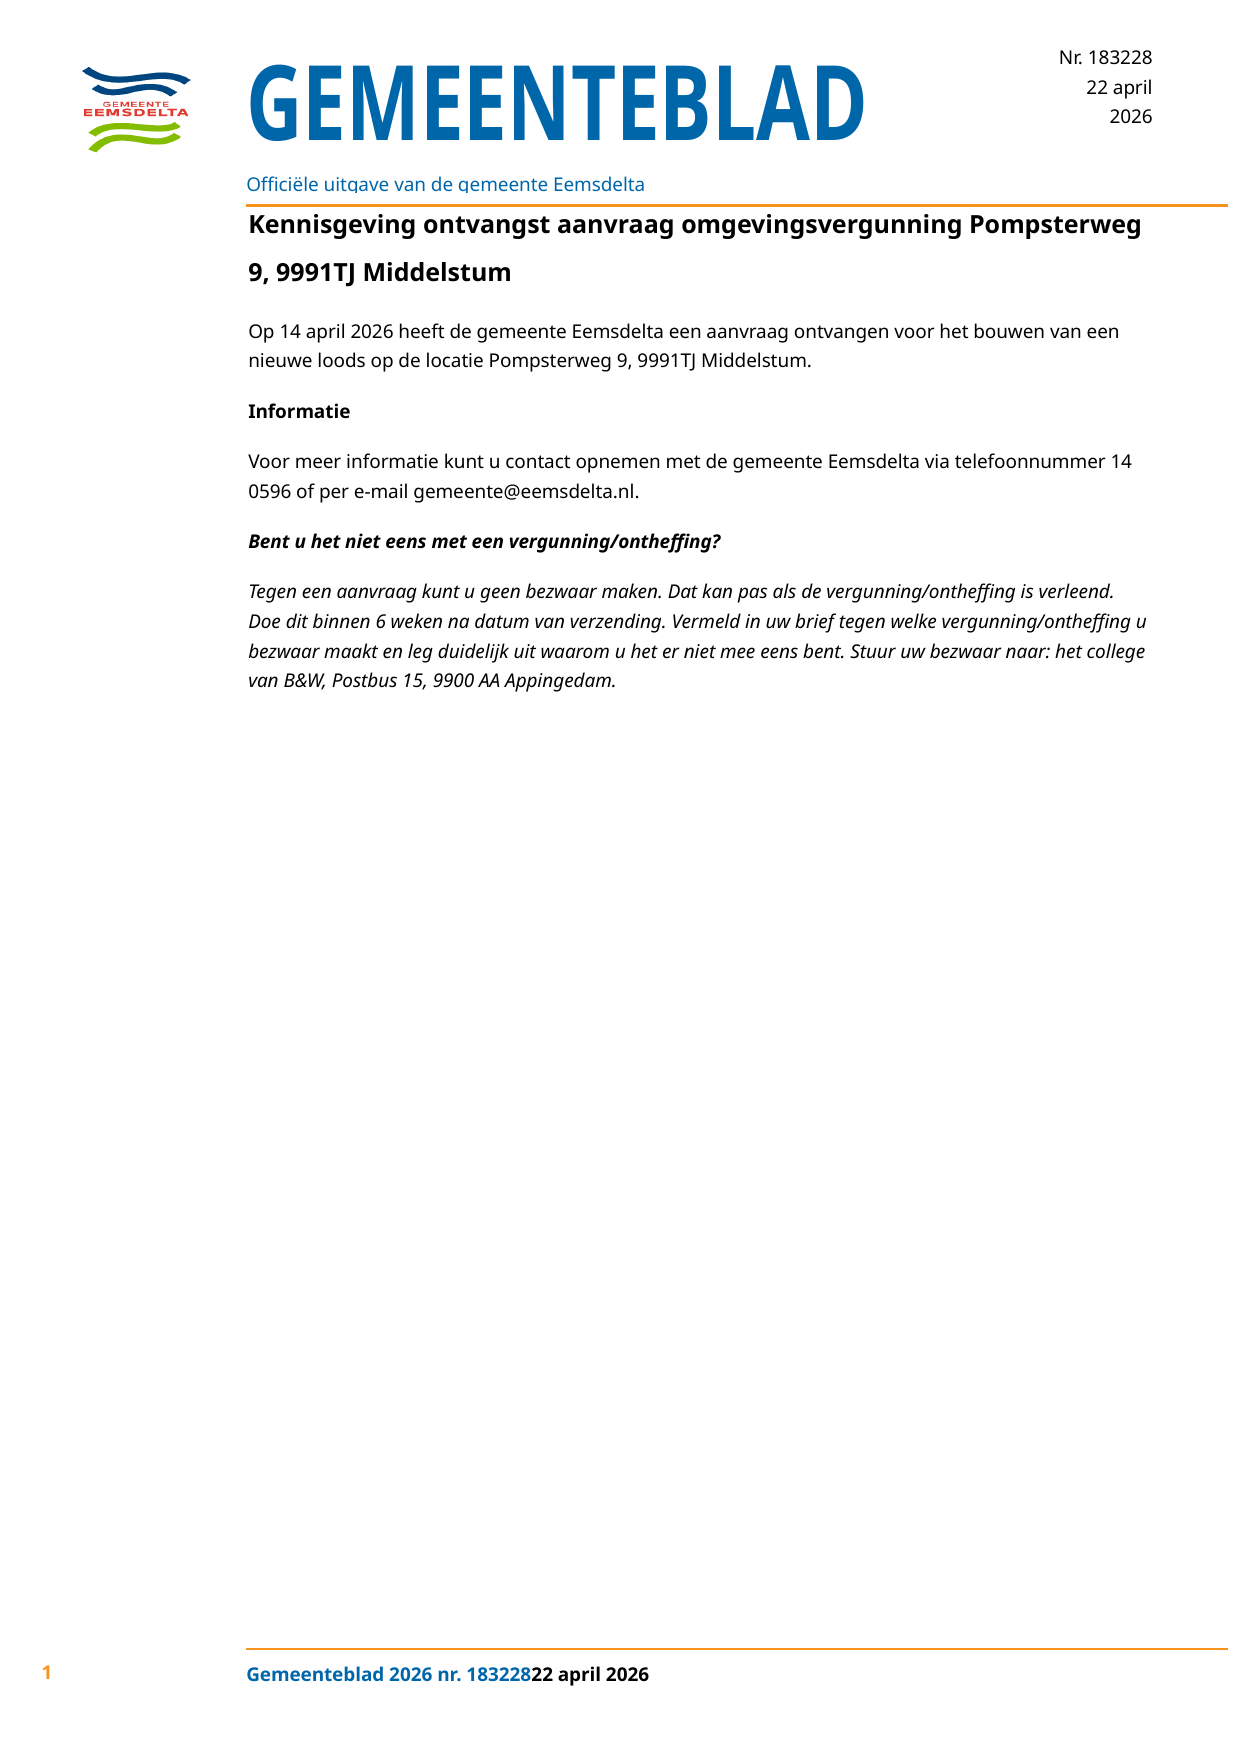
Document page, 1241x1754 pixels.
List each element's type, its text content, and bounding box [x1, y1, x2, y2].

picture [41, 47, 231, 172]
text Tegen een aanvraag kunt u geen bezwaar maken. Dat kan pas als de vergunning/ontheffing is verleend. Doe dit binnen 6 weken na datum van verzending. Vermeld in uw brief tegen welke vergunning/ontheffing u bezwaar maakt en leg duidelijk uit waarom u het er niet mee eens bent. Stuur uw bezwaar naar: het college van B&W, Postbus 15, 9900 AA Appingedam. [248, 579, 1152, 693]
text Kennisgeving ontvangst aanvraag omgevingsvergunning Pompsterweg 9, 9991TJ Middelstum [248, 207, 1152, 288]
text Voor meer informatie kunt u contact opnemen met de gemeente Eemsdelta via telefoonnummer 14 0596 of per e-mail gemeente@eemsdelta.nl. [248, 448, 1152, 504]
text Informatie [248, 398, 1152, 424]
text Bent u het niet eens met een vergunning/ontheffing? [248, 528, 1152, 554]
text Op 14 april 2026 heeft de gemeente Eemsdelta een aanvraag ontvangen voor het bouwen van een nieuwe loods op de locatie Pompsterweg 9, 9991TJ Middelstum. [248, 318, 1152, 373]
